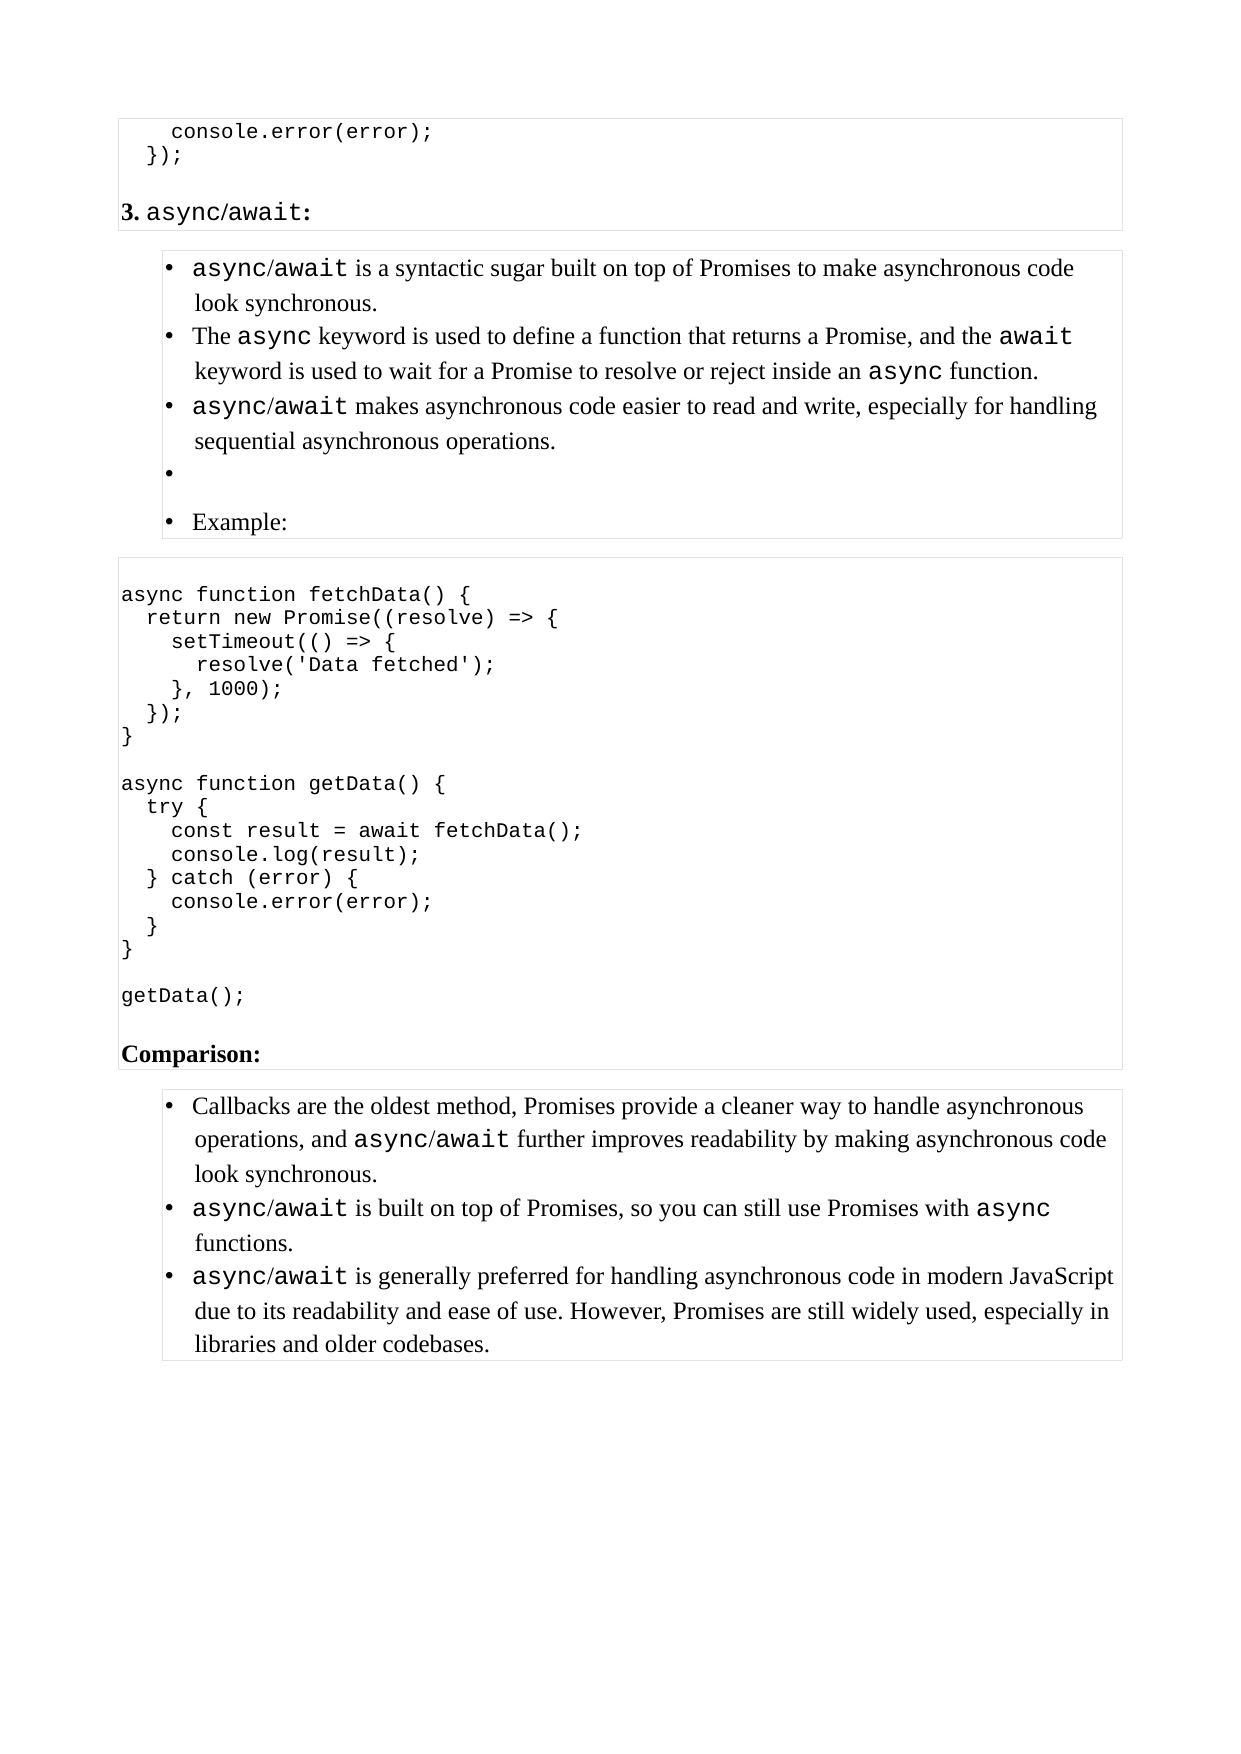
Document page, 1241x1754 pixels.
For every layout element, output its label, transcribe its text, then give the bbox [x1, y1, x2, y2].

text console.error(error); [119, 119, 1122, 142]
text console.log(result); [119, 841, 1122, 865]
text }); [119, 699, 1122, 723]
text 3. async/await: [119, 195, 1122, 230]
text try { [119, 794, 1122, 817]
list async/await is built on top of Promises, so you can still use Promises with async functions. [163, 1190, 1122, 1256]
text } catch (error) { [119, 865, 1122, 888]
text console.error(error); [119, 888, 1122, 912]
text return new Promise((resolve) => { [119, 604, 1122, 628]
list async/await makes asynchronous code easier to read and write, especially for handling sequential asynchronous operations. [163, 389, 1122, 455]
text }, 1000); [119, 676, 1122, 699]
text getData(); [119, 983, 1122, 1009]
text resolve('Data fetched'); [119, 652, 1122, 676]
list Example: [163, 504, 1122, 538]
text Comparison: [119, 1036, 1122, 1069]
text } [119, 936, 1122, 962]
text } [119, 723, 1122, 749]
text async function fetchData() { [119, 581, 1122, 604]
text async function getData() { [119, 770, 1122, 794]
text setTimeout(() => { [119, 628, 1122, 652]
text const result = await fetchData(); [119, 817, 1122, 841]
list async/await is generally preferred for handling asynchronous code in modern JavaScript due to its readability and ease of use. However, Promises are still widely used, especially in libraries and older codebases. [163, 1258, 1122, 1360]
list The async keyword is used to define a function that returns a Promise, and the await keyword is used to wait for a Promise to resolve or reject inside an async function. [163, 318, 1122, 387]
list async/await is a syntactic sugar built on top of Promises to make asynchronous code look synchronous. [163, 251, 1122, 317]
text } [119, 912, 1122, 936]
list Callbacks are the oldest method, Promises provide a cleaner way to handle asynchronous operations, and async/await further improves readability by making asynchronous code look synchronous. [163, 1090, 1122, 1188]
text }); [119, 142, 1122, 168]
